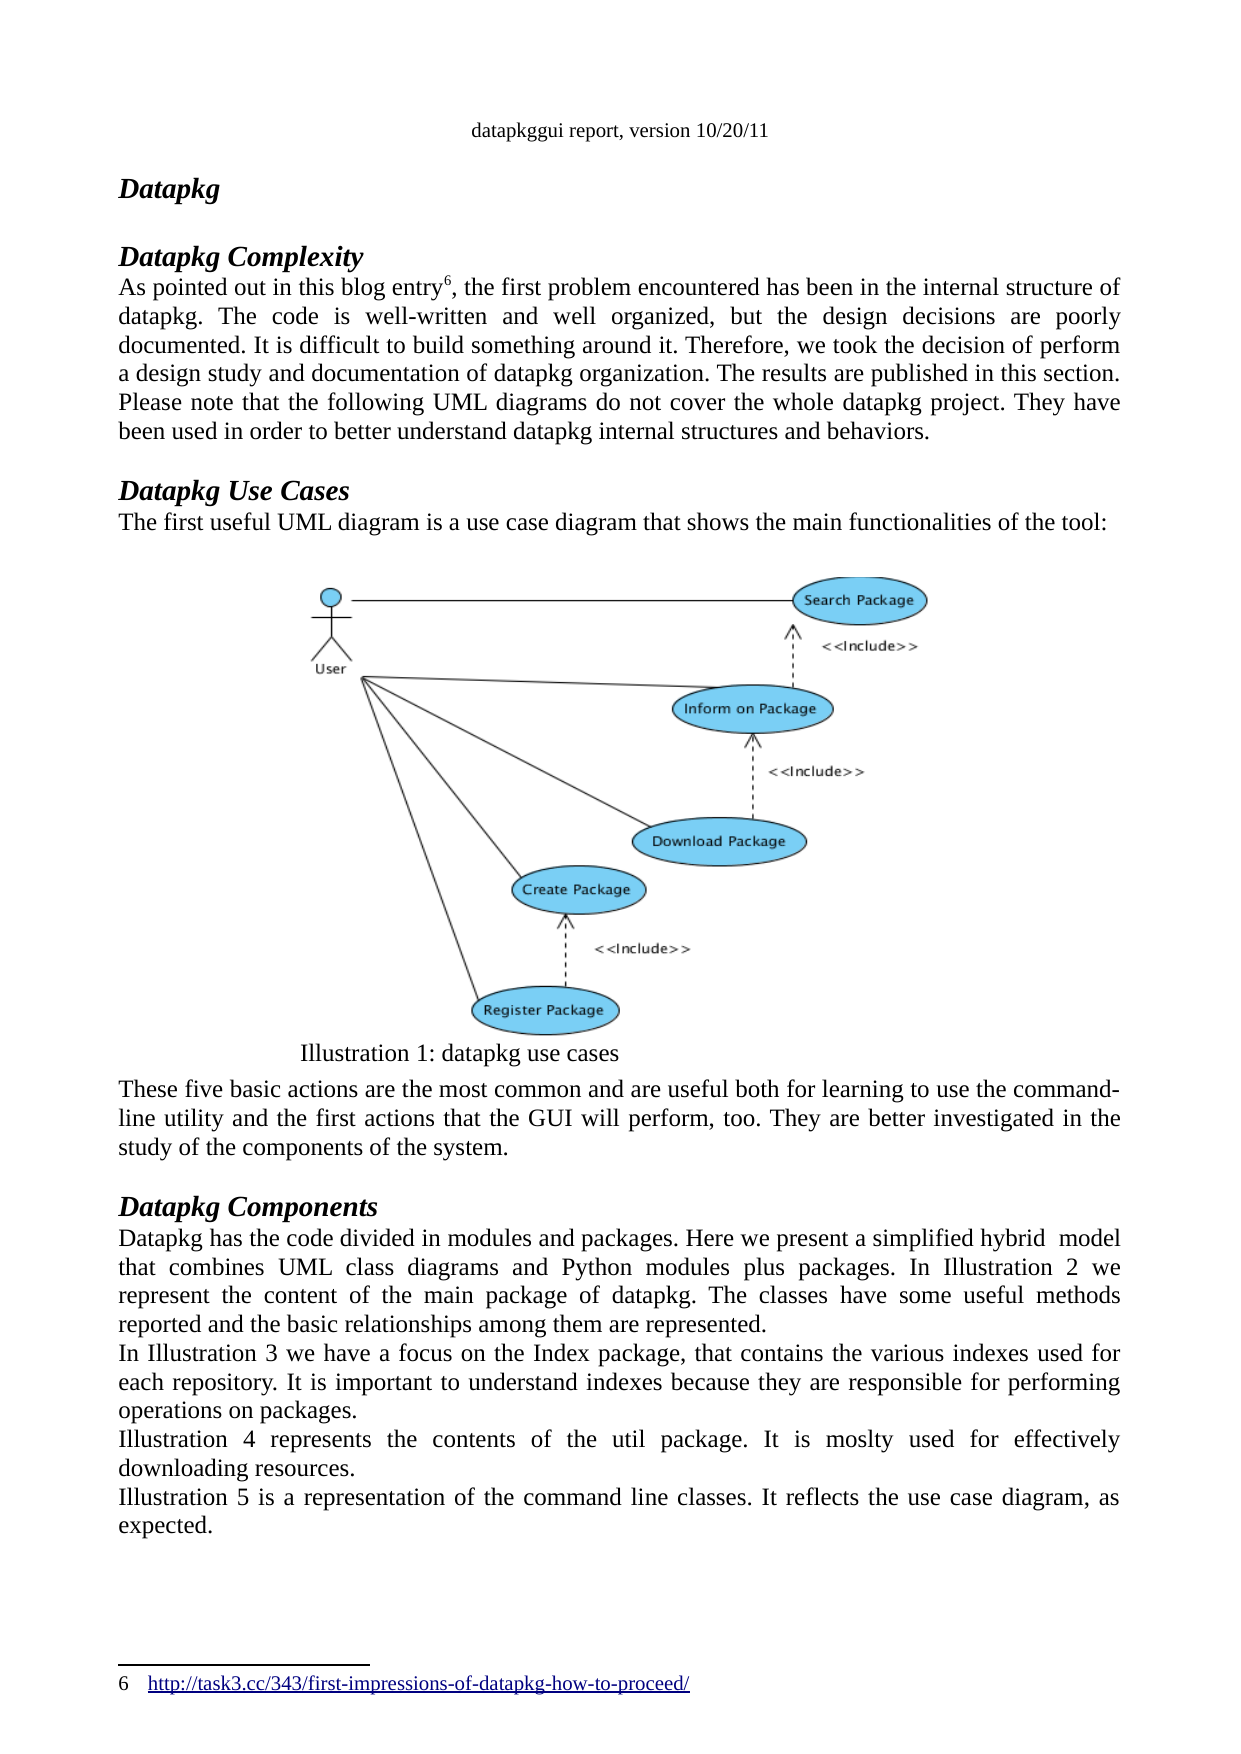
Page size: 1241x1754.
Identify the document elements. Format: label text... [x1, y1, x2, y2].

subtitle Datapkg [118, 172, 1122, 205]
text Illustration 1: datapkg use cases [300, 1038, 780, 1067]
text http://task3.cc/343/first-impressions-of-datapkg-how-to-proceed/ [118, 1671, 1122, 1695]
subtitle Datapkg Use Cases [118, 473, 1122, 507]
text The first useful UML diagram is a use case diagram that shows the main functionalities of the tool: [118, 507, 1122, 536]
text Illustration 4 represents the contents of the util package. It is moslty used for effectively downloading resources. [118, 1424, 1122, 1482]
text As pointed out in this blog entry, the first problem encountered has been in the internal structure of datapkg. The code is well-written and well organized, but the design decisions are poorly documented. It is difficult to build something around it. Therefore, we took the decision of perform a design study and documentation of datapkg organization. The results are published in this section. Please note that the following UML diagrams do not cover the whole datapkg project. They have been used in order to better understand datapkg internal structures and behaviors. [118, 272, 1122, 445]
subtitle Datapkg Complexity [118, 239, 1122, 272]
text Datapkg has the code divided in modules and packages. Here we present a simplified hybrid model that combines UML class diagrams and Python modules plus packages. In Illustration 2 we represent the content of the main package of datapkg. The classes have some useful methods reported and the basic relationships among them are represented. [118, 1223, 1122, 1338]
picture [299, 577, 941, 1039]
text In Illustration 3 we have a focus on the Index package, that contains the various indexes used for each repository. It is important to understand indexes because they are responsible for performing operations on packages. [118, 1338, 1122, 1424]
text Illustration 5 is a representation of the command line classes. It reflects the use case diagram, as expected. [118, 1482, 1122, 1539]
subtitle Datapkg Components [118, 1189, 1122, 1223]
text These five basic actions are the most common and are useful both for learning to use the command-line utility and the first actions that the GUI will perform, too. They are better investigated in the study of the components of the system. [118, 564, 1122, 1161]
